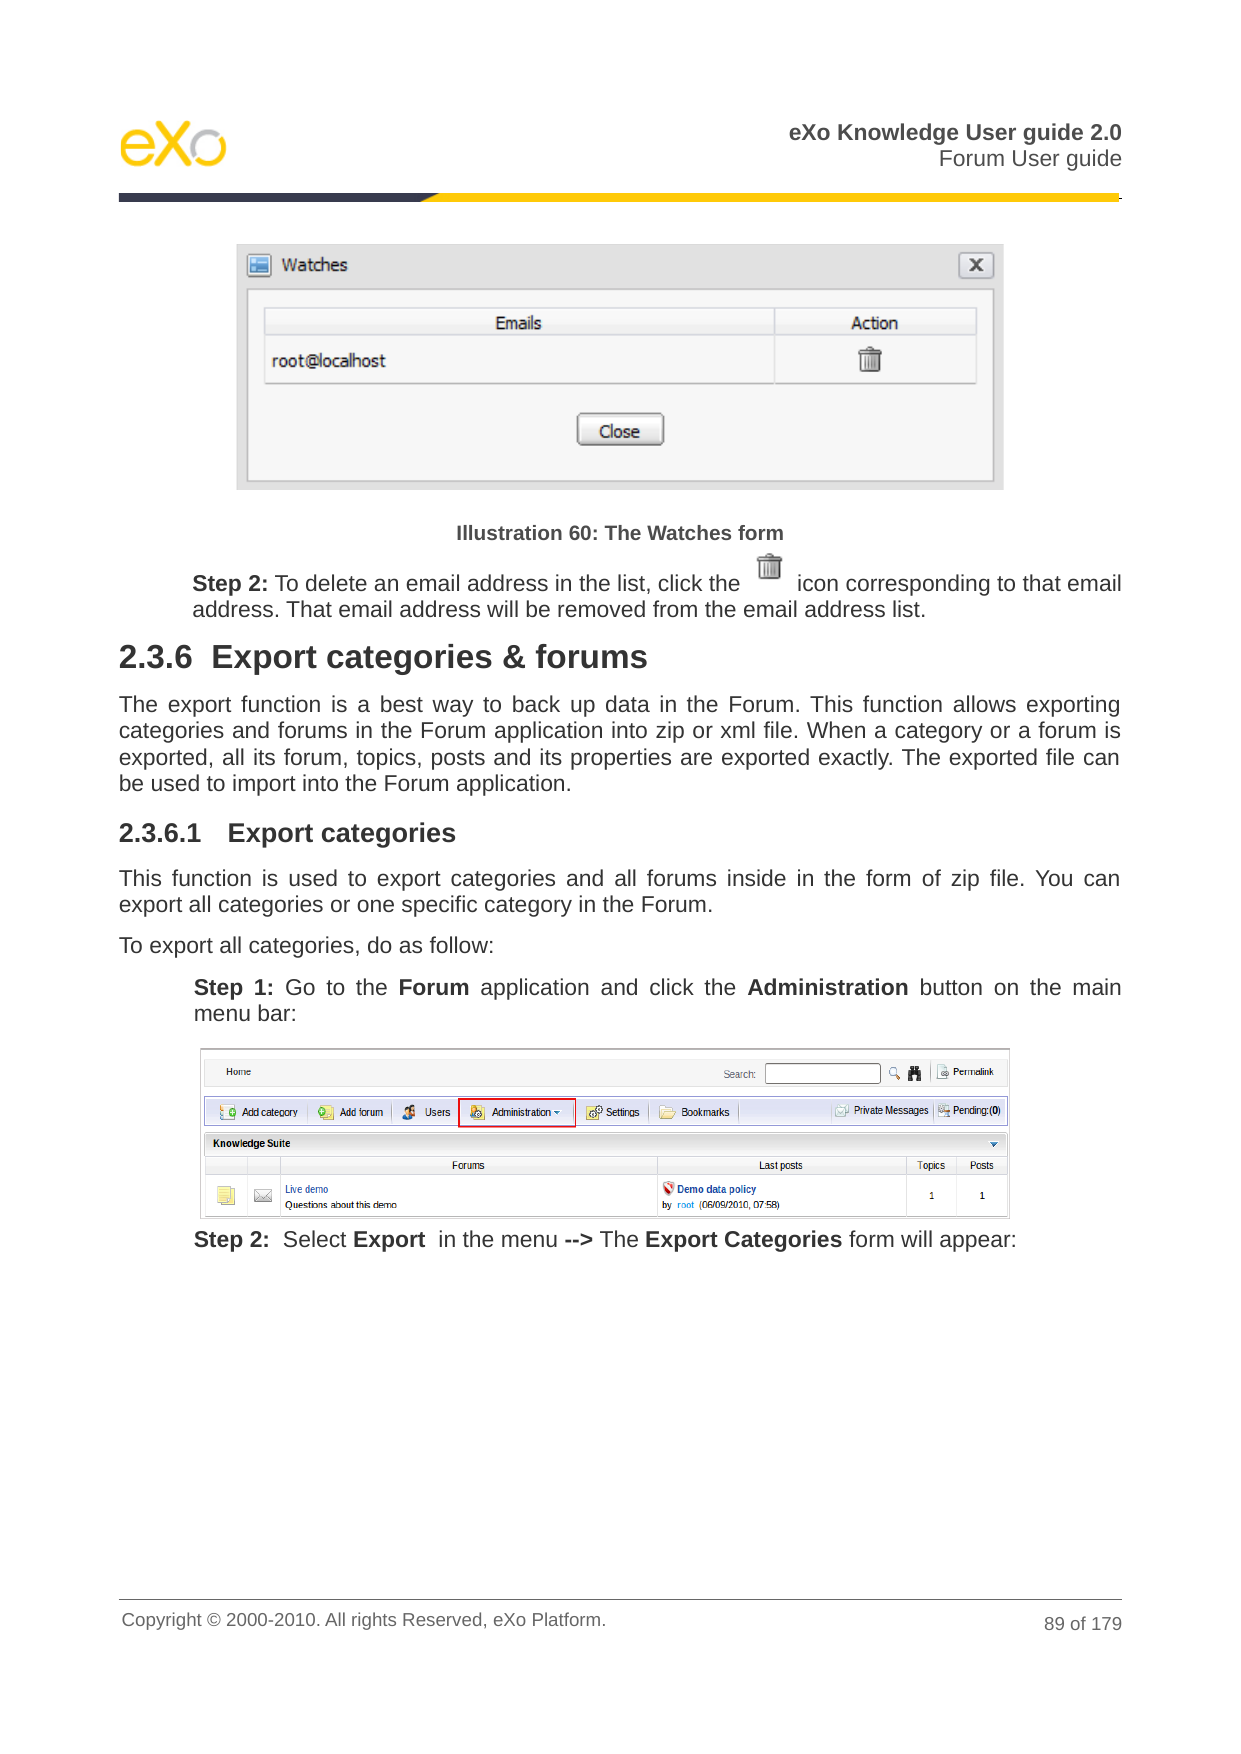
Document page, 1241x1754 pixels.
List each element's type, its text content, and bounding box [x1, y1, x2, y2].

list Step 2: Select Export in the menu --> The Export Categories form will appear: [156, 1219, 1122, 1252]
list Step 1: Go to the Forum application and click the Administration button on the main menu bar: [156, 974, 1122, 1026]
picture [120, 120, 227, 167]
text The export function is a best way to back up data in the Forum. This function allows exporting categories and forums in the Forum application into zip or xml file. When a category or a forum is exported, all its forum, topics, posts and its properties are exported exactly. The exported file can be used to import into the Forum application. [118, 691, 1122, 796]
list Illustration 60: The Watches form [226, 490, 1014, 545]
subtitle Export categories & forums [118, 637, 1122, 676]
text To export all categories, do as follow: [118, 932, 1122, 959]
picture [236, 244, 1004, 490]
text This function is used to export categories and all forums inside in the form of zip file. You can export all categories or one specific category in the Forum. [118, 864, 1122, 917]
list Step 2: To delete an email address in the list, click the icon corresponding to that email address. That email address will be removed from the email address list. [192, 228, 1122, 622]
picture [118, 193, 1119, 202]
subtitle Export categories [118, 811, 1122, 849]
picture [200, 1048, 1010, 1219]
picture [754, 552, 783, 584]
